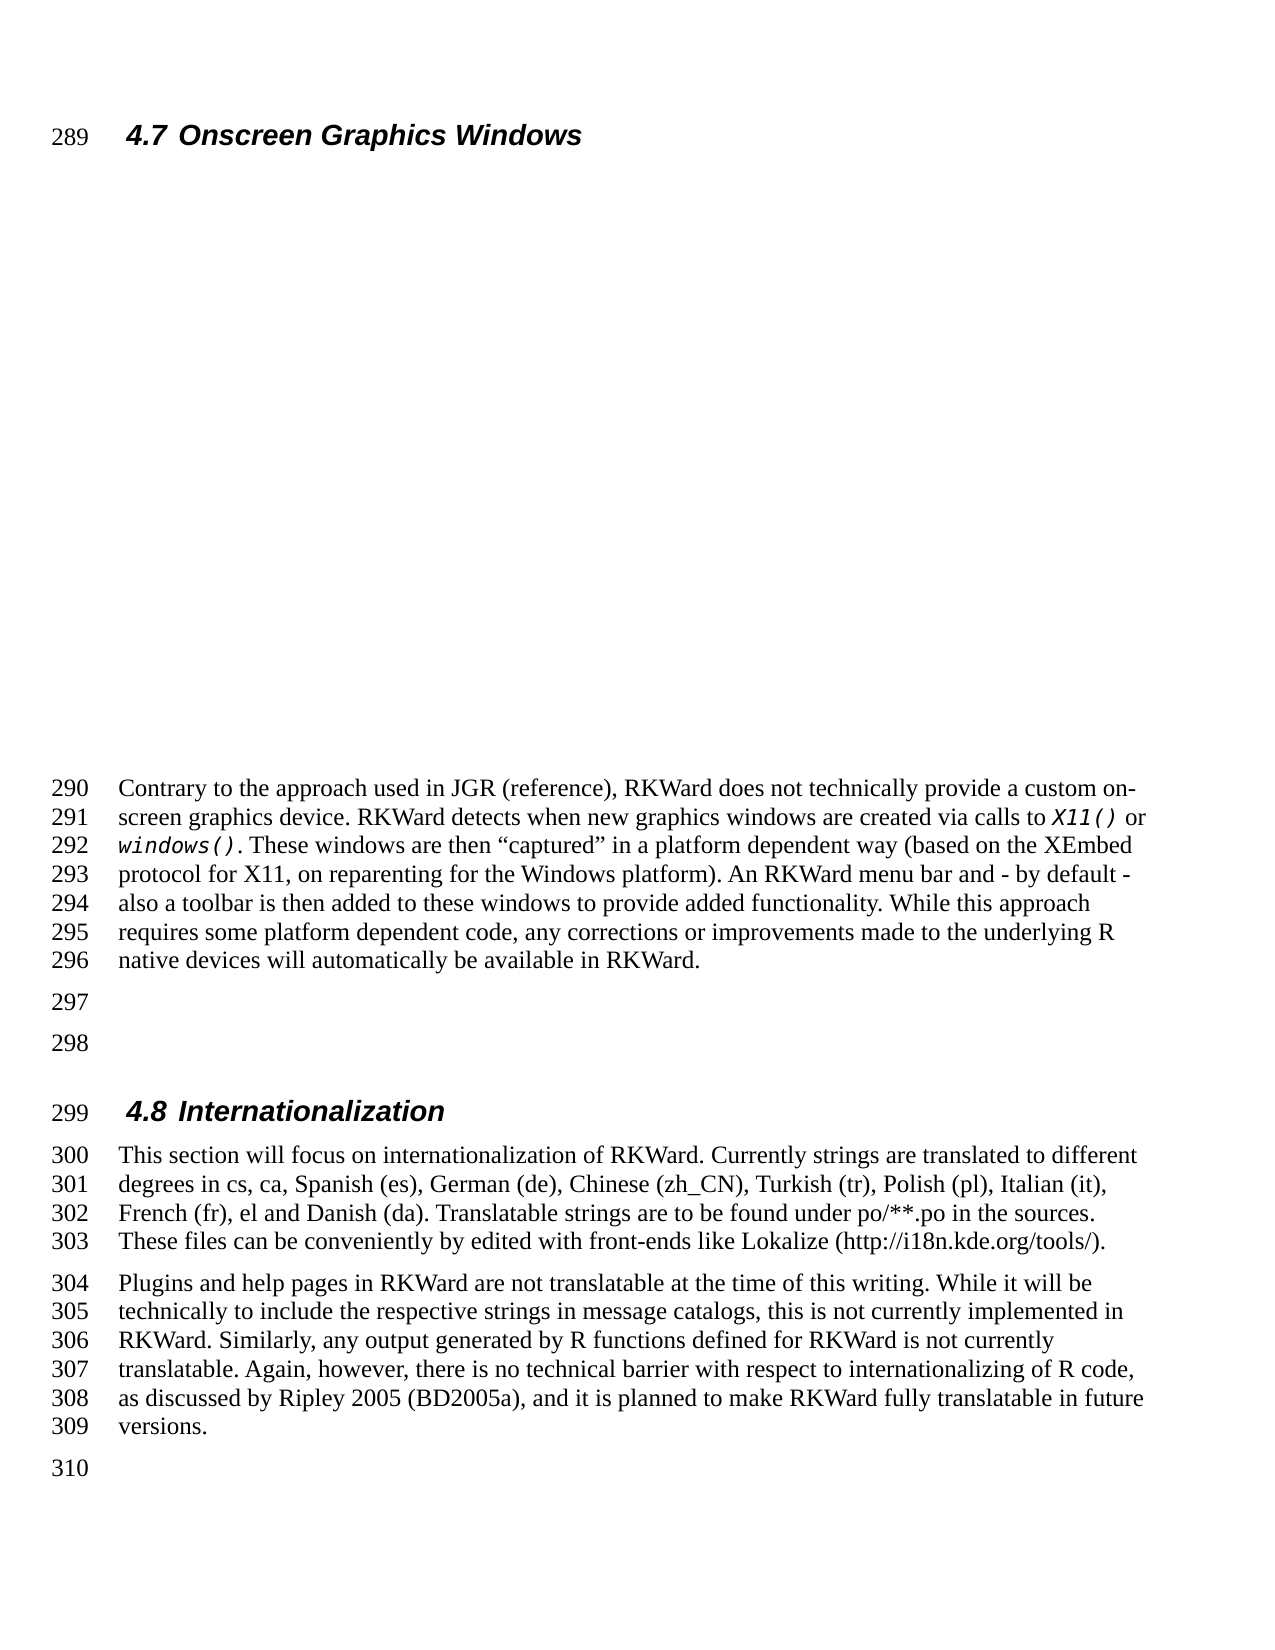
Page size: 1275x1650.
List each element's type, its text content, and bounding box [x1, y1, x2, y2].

subtitle Internationalization [118, 1094, 1157, 1128]
text Plugins and help pages in RKWard are not translatable at the time of this writing. While it will be technically to include the respective strings in message catalogs, this is not currently implemented in RKWard. Similarly, any output generated by R functions defined for RKWard is not currently translatable. Again, however, there is no technical barrier with respect to internationalizing of R code, as discussed by Ripley 2005 (BD2005a), and it is planned to make RKWard fully translatable in future versions. [118, 1268, 1157, 1440]
subtitle Onscreen Graphics Windows [118, 118, 1157, 152]
text Contrary to the approach used in JGR (reference), RKWard does not technically provide a custom on-screen graphics device. RKWard detects when new graphics windows are created via calls to X11() or windows(). These windows are then “captured” in a platform dependent way (based on the XEmbed protocol for X11, on reparenting for the Windows platform). An RKWard menu bar and - by default - also a toolbar is then added to these windows to provide added functionality. While this approach requires some platform dependent code, any corrections or improvements made to the underlying R native devices will automatically be available in RKWard. [118, 164, 1157, 974]
text This section will focus on internationalization of RKWard. Currently strings are translated to different degrees in cs, ca, Spanish (es), German (de), Chinese (zh_CN), Turkish (tr), Polish (pl), Italian (it), French (fr), el and Danish (da). Translatable strings are to be found under po/**.po in the sources. These files can be conveniently by edited with front-ends like Lokalize (http://i18n.kde.org/tools/). [118, 1140, 1157, 1255]
